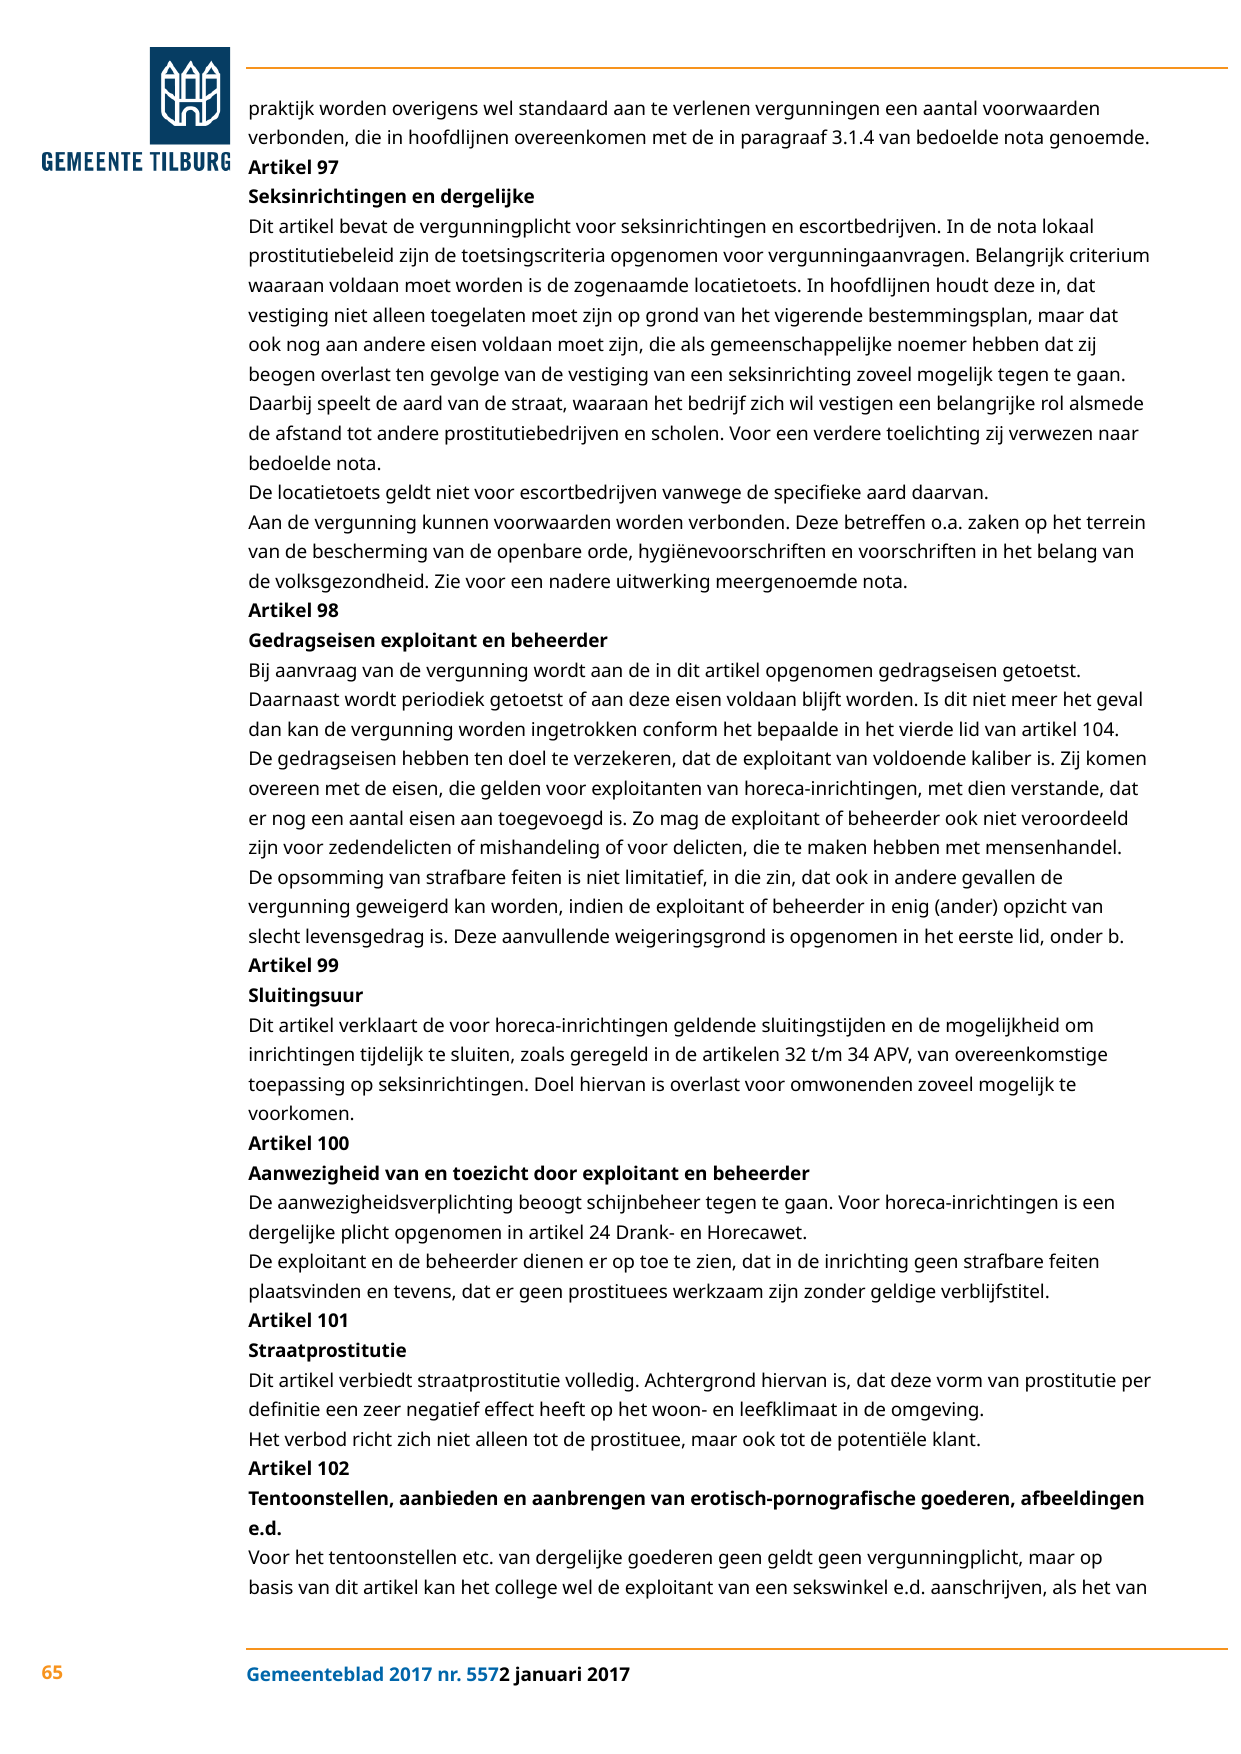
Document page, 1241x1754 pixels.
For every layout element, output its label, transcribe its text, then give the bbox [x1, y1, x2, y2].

text Tentoonstellen, aanbieden en aanbrengen van erotisch-pornografische goederen, afbeeldingen e.d. [248, 1485, 1152, 1541]
text Artikel 99 [248, 953, 1152, 978]
text Gedragseisen exploitant en beheerder [248, 627, 1152, 653]
text praktijk worden overigens wel standaard aan te verlenen vergunningen een aantal voorwaarden verbonden, die in hoofdlijnen overeenkomen met de in paragraaf 3.1.4 van bedoelde nota genoemde. [248, 95, 1152, 150]
text De aanwezigheidsverplichting beoogt schijnbeheer tegen te gaan. Voor horeca-inrichtingen is een dergelijke plicht opgenomen in artikel 24 Drank- en Horecawet. [248, 1189, 1152, 1245]
text Straatprostitutie [248, 1337, 1152, 1363]
text Artikel 98 [248, 598, 1152, 623]
text Dit artikel bevat de vergunningplicht voor seksinrichtingen en escortbedrijven. In de nota lokaal prostitutiebeleid zijn de toetsingscriteria opgenomen voor vergunningaanvragen. Belangrijk criterium waaraan voldaan moet worden is de zogenaamde locatietoets. In hoofdlijnen houdt deze in, dat vestiging niet alleen toegelaten moet zijn op grond van het vigerende bestemmingsplan, maar dat ook nog aan andere eisen voldaan moet zijn, die als gemeenschappelijke noemer hebben dat zij beogen overlast ten gevolge van de vestiging van een seksinrichting zoveel mogelijk tegen te gaan. Daarbij speelt de aard van de straat, waaraan het bedrijf zich wil vestigen een belangrijke rol alsmede de afstand tot andere prostitutiebedrijven en scholen. Voor een verdere toelichting zij verwezen naar bedoelde nota. [248, 213, 1152, 476]
text Seksinrichtingen en dergelijke [248, 183, 1152, 209]
text Artikel 101 [248, 1308, 1152, 1333]
text De opsomming van strafbare feiten is niet limitatief, in die zin, dat ook in andere gevallen de vergunning geweigerd kan worden, indien de exploitant of beheerder in enig (ander) opzicht van slecht levensgedrag is. Deze aanvullende weigeringsgrond is opgenomen in het eerste lid, onder b. [248, 864, 1152, 949]
text De exploitant en de beheerder dienen er op toe te zien, dat in de inrichting geen strafbare feiten plaatsvinden en tevens, dat er geen prostituees werkzaam zijn zonder geldige verblijfstitel. [248, 1248, 1152, 1304]
text Artikel 100 [248, 1130, 1152, 1156]
text Dit artikel verklaart de voor horeca-inrichtingen geldende sluitingstijden en de mogelijkheid om inrichtingen tijdelijk te sluiten, zoals geregeld in de artikelen 32 t/m 34 APV, van overeenkomstige toepassing op seksinrichtingen. Doel hiervan is overlast voor omwonenden zoveel mogelijk te voorkomen. [248, 1012, 1152, 1126]
text Voor het tentoonstellen etc. van dergelijke goederen geen geldt geen vergunningplicht, maar op basis van dit artikel kan het college wel de exploitant van een sekswinkel e.d. aanschrijven, als het van [248, 1544, 1152, 1600]
text De gedragseisen hebben ten doel te verzekeren, dat de exploitant van voldoende kaliber is. Zij komen overeen met de eisen, die gelden voor exploitanten van horeca-inrichtingen, met dien verstande, dat er nog een aantal eisen aan toegevoegd is. Zo mag de exploitant of beheerder ook niet veroordeeld zijn voor zedendelicten of mishandeling of voor delicten, die te maken hebben met mensenhandel. [248, 746, 1152, 860]
text Sluitingsuur [248, 982, 1152, 1008]
text Dit artikel verbiedt straatprostitutie volledig. Achtergrond hiervan is, dat deze vorm van prostitutie per definitie een zeer negatief effect heeft op het woon- en leefklimaat in de omgeving. [248, 1367, 1152, 1422]
text Aanwezigheid van en toezicht door exploitant en beheerder [248, 1160, 1152, 1186]
text Artikel 97 [248, 154, 1152, 180]
text Aan de vergunning kunnen voorwaarden worden verbonden. Deze betreffen o.a. zaken op het terrein van de bescherming van de openbare orde, hygiënevoorschriften en voorschriften in het belang van de volksgezondheid. Zie voor een nadere uitwerking meergenoemde nota. [248, 509, 1152, 594]
text De locatietoets geldt niet voor escortbedrijven vanwege de specifieke aard daarvan. [248, 479, 1152, 505]
text Bij aanvraag van de vergunning wordt aan de in dit artikel opgenomen gedragseisen getoetst. Daarnaast wordt periodiek getoetst of aan deze eisen voldaan blijft worden. Is dit niet meer het geval dan kan de vergunning worden ingetrokken conform het bepaalde in het vierde lid van artikel 104. [248, 657, 1152, 742]
text Het verbod richt zich niet alleen tot de prostituee, maar ook tot de potentiële klant. [248, 1426, 1152, 1452]
picture [41, 47, 231, 172]
text Artikel 102 [248, 1456, 1152, 1481]
